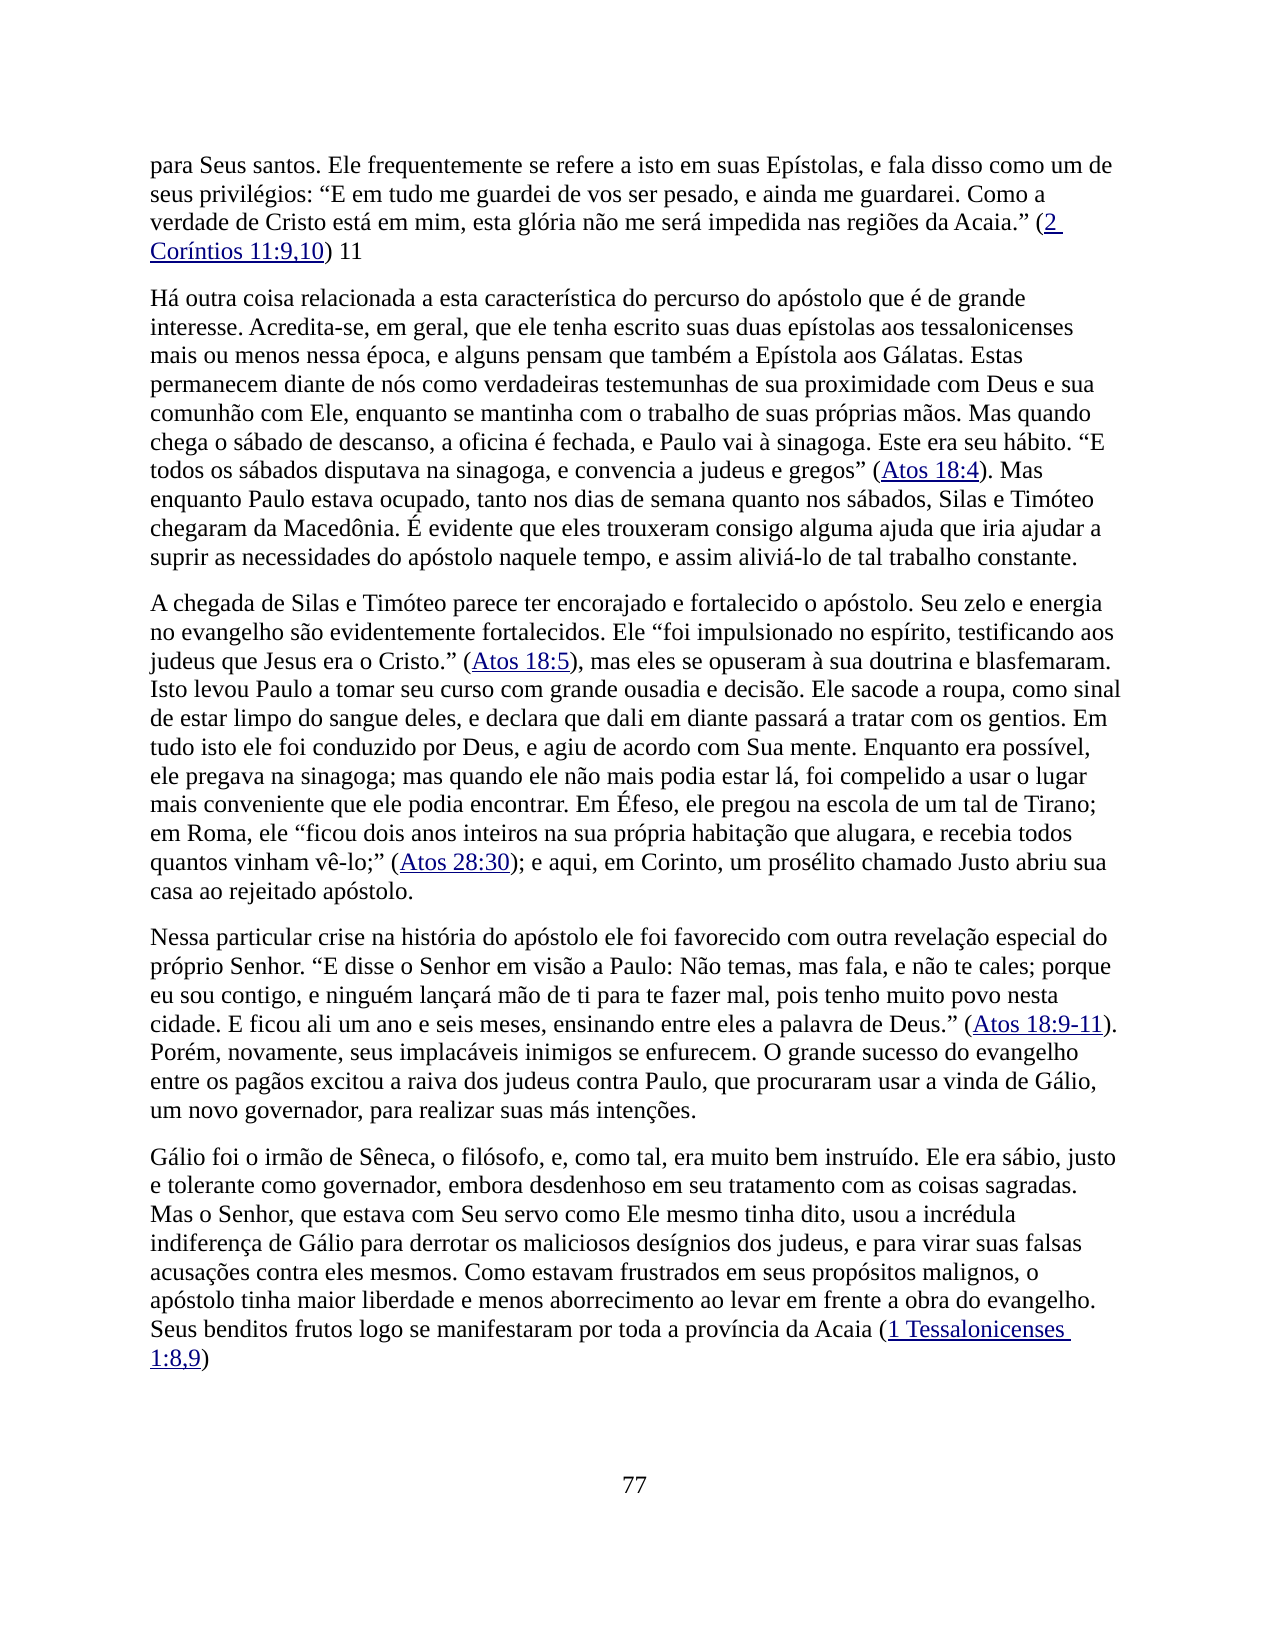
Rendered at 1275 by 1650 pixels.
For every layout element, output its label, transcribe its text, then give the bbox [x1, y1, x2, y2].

text Nessa particular crise na história do apóstolo ele foi favorecido com outra revelação especial do próprio Senhor. “E disse o Senhor em visão a Paulo: Não temas, mas fala, e não te cales; porque eu sou contigo, e ninguém lançará mão de ti para te fazer mal, pois tenho muito povo nesta cidade. E ficou ali um ano e seis meses, ensinando entre eles a palavra de Deus.” (Atos 18:9-11). Porém, novamente, seus implacáveis inimigos se enfurecem. O grande sucesso do evangelho entre os pagãos excitou a raiva dos judeus contra Paulo, que procuraram usar a vinda de Gálio, um novo governador, para realizar suas más intenções. [150, 922, 1125, 1124]
text Gálio foi o irmão de Sêneca, o filósofo, e, como tal, era muito bem instruído. Ele era sábio, justo e tolerante como governador, embora desdenhoso em seu tratamento com as coisas sagradas. Mas o Senhor, que estava com Seu servo como Ele mesmo tinha dito, usou a incrédula indiferença de Gálio para derrotar os maliciosos desígnios dos judeus, e para virar suas falsas acusações contra eles mesmos. Como estavam frustrados em seus propósitos malignos, o apóstolo tinha maior liberdade e menos aborrecimento ao levar em frente a obra do evangelho. Seus benditos frutos logo se manifestaram por toda a província da Acaia (1 Tessalonicenses 1:8,9) [150, 1142, 1125, 1372]
text para Seus santos. Ele frequentemente se refere a isto em suas Epístolas, e fala disso como um de seus privilégios: “E em tudo me guardei de vos ser pesado, e ainda me guardarei. Como a verdade de Cristo está em mim, esta glória não me será impedida nas regiões da Acaia.” (2 Coríntios 11:9,10) 11 [150, 150, 1125, 265]
text Há outra coisa relacionada a esta característica do percurso do apóstolo que é de grande interesse. Acredita-se, em geral, que ele tenha escrito suas duas epístolas aos tessalonicenses mais ou menos nessa época, e alguns pensam que também a Epístola aos Gálatas. Estas permanecem diante de nós como verdadeiras testemunhas de sua proximidade com Deus e sua comunhão com Ele, enquanto se mantinha com o trabalho de suas próprias mãos. Mas quando chega o sábado de descanso, a oficina é fechada, e Paulo vai à sinagoga. Este era seu hábito. “E todos os sábados disputava na sinagoga, e convencia a judeus e gregos” (Atos 18:4). Mas enquanto Paulo estava ocupado, tanto nos dias de semana quanto nos sábados, Silas e Timóteo chegaram da Macedônia. É evidente que eles trouxeram consigo alguma ajuda que iria ajudar a suprir as necessidades do apóstolo naquele tempo, e assim aliviá-lo de tal trabalho constante. [150, 283, 1125, 570]
text A chegada de Silas e Timóteo parece ter encorajado e fortalecido o apóstolo. Seu zelo e energia no evangelho são evidentemente fortalecidos. Ele “foi impulsionado no espírito, testificando aos judeus que Jesus era o Cristo.” (Atos 18:5), mas eles se opuseram à sua doutrina e blasfemaram. Isto levou Paulo a tomar seu curso com grande ousadia e decisão. Ele sacode a roupa, como sinal de estar limpo do sangue deles, e declara que dali em diante passará a tratar com os gentios. Em tudo isto ele foi conduzido por Deus, e agiu de acordo com Sua mente. Enquanto era possível, ele pregava na sinagoga; mas quando ele não mais podia estar lá, foi compelido a usar o lugar mais conveniente que ele podia encontrar. Em Éfeso, ele pregou na escola de um tal de Tirano; em Roma, ele “ficou dois anos inteiros na sua própria habitação que alugara, e recebia todos quantos vinham vê-lo;” (Atos 28:30); e aqui, em Corinto, um prosélito chamado Justo abriu sua casa ao rejeitado apóstolo. [150, 588, 1125, 904]
